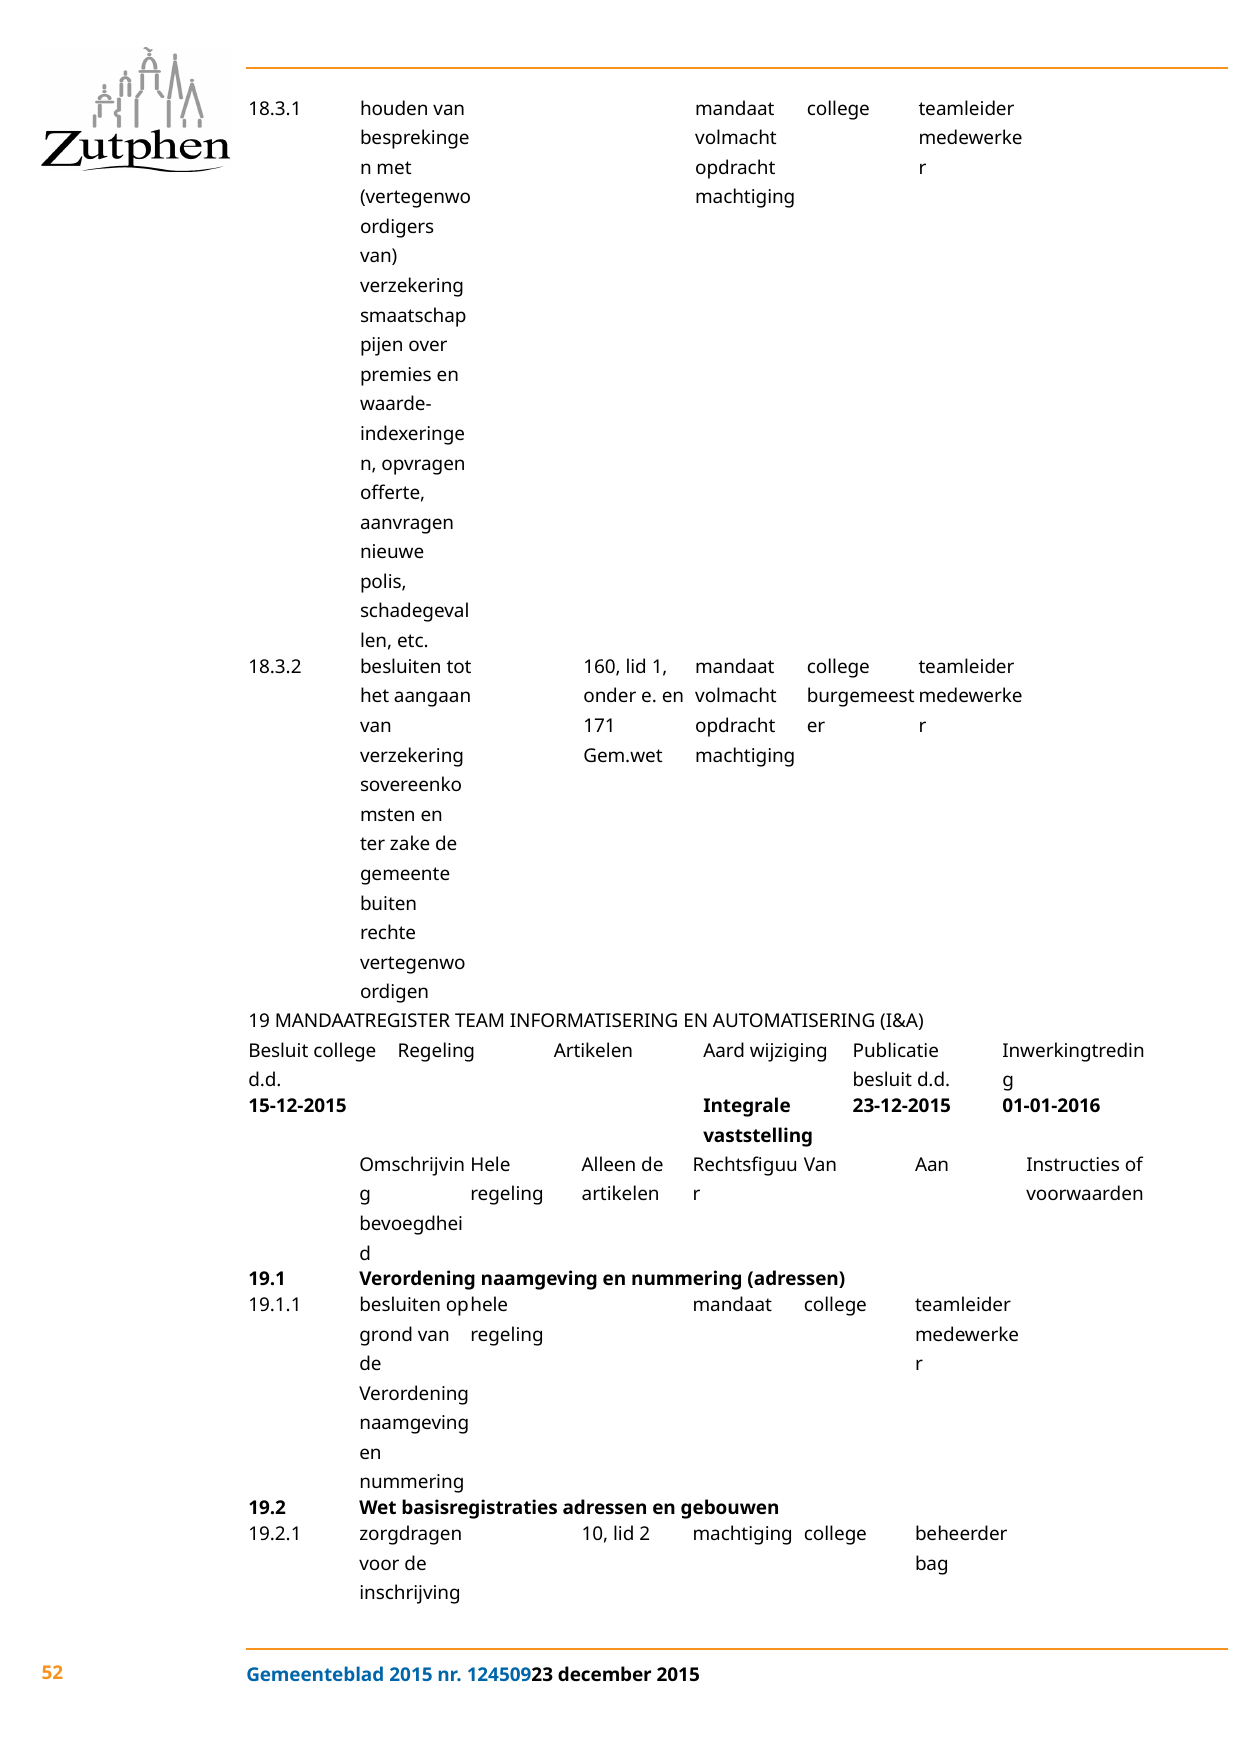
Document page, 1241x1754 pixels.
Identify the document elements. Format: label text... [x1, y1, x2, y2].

table_cell 19.1 [248, 1266, 359, 1291]
table_cell 18.3.1 [248, 95, 360, 653]
table_header Rechtsfiguur [693, 1151, 804, 1266]
table_cell teamleider medewerker [918, 653, 1030, 1004]
table_cell besluiten tot het aangaan van verzekeringsovereenkomsten en ter zake de gemeente buiten rechte vertegenwoordigen [360, 653, 471, 1004]
table_header Hele regeling [470, 1151, 581, 1266]
table_cell 19.2.1 [248, 1520, 359, 1605]
table_cell [554, 1093, 703, 1148]
table_cell Verordening naamgeving en nummering (adressen) [359, 1266, 1152, 1291]
table_cell houden van besprekingen met (vertegenwoordigers van) verzekeringsmaatschappijen over premies en waarde-indexeringen, opvragen offerte, aanvragen nieuwe polis, schadegevallen, etc. [360, 95, 471, 653]
table_header Publicatie besluit d.d. [853, 1037, 1002, 1092]
table_cell [1030, 95, 1152, 653]
table_header Omschrijving bevoegdheid [359, 1151, 470, 1266]
table_cell 15-12-2015 [248, 1093, 397, 1148]
table_cell besluiten op grond van de Verordening naamgeving en nummering [359, 1291, 470, 1494]
table_cell college burgemeester [807, 653, 918, 1004]
table_header Inwerkingtreding [1002, 1037, 1152, 1092]
table_header Regeling [398, 1037, 553, 1092]
table_header Besluit college d.d. [248, 1037, 397, 1092]
table_cell [471, 95, 583, 653]
table_header [248, 1151, 359, 1266]
table_cell Integrale vaststelling [703, 1093, 852, 1148]
table_cell [583, 95, 695, 653]
table_cell [470, 1520, 581, 1605]
table_cell machtiging [693, 1520, 804, 1605]
table_cell beheerder bag [915, 1520, 1026, 1605]
table_cell [1030, 653, 1152, 1004]
table_cell 160, lid 1, onder e. en 171 Gem.wet [583, 653, 695, 1004]
table_cell college [804, 1291, 915, 1494]
table_cell mandaat [693, 1291, 804, 1494]
table_cell 18.3.2 [248, 653, 360, 1004]
table_cell [581, 1291, 692, 1494]
table_header Van [804, 1151, 915, 1266]
table_cell [1026, 1520, 1152, 1605]
table_cell 19.2 [248, 1495, 359, 1520]
table_cell teamleider medewerker [918, 95, 1030, 653]
table_header Aard wijziging [703, 1037, 852, 1092]
table_cell teamleider medewerker [915, 1291, 1026, 1494]
table_cell mandaat volmacht opdracht machtiging [695, 95, 807, 653]
table_cell college [807, 95, 918, 653]
table_header Alleen de artikelen [581, 1151, 692, 1266]
text 19 MANDAATREGISTER TEAM INFORMATISERING EN AUTOMATISERING (I&A) [248, 1007, 1152, 1033]
table_cell [398, 1093, 553, 1148]
table_cell zorgdragen voor de inschrijving [359, 1520, 470, 1605]
table_cell college [804, 1520, 915, 1605]
table_cell mandaat volmacht opdracht machtiging [695, 653, 807, 1004]
table_cell [471, 653, 583, 1004]
table_header Artikelen [554, 1037, 703, 1092]
table_cell hele regeling [470, 1291, 581, 1494]
table_cell 23-12-2015 [853, 1093, 1002, 1148]
table_cell 01-01-2016 [1002, 1093, 1152, 1148]
table_cell 10, lid 2 [581, 1520, 692, 1605]
table_cell 19.1.1 [248, 1291, 359, 1494]
table_header Instructies of voorwaarden [1026, 1151, 1152, 1266]
picture [41, 47, 231, 172]
table_header Aan [915, 1151, 1026, 1266]
table_cell Wet basisregistraties adressen en gebouwen [359, 1495, 1152, 1520]
table_cell [1026, 1291, 1152, 1494]
